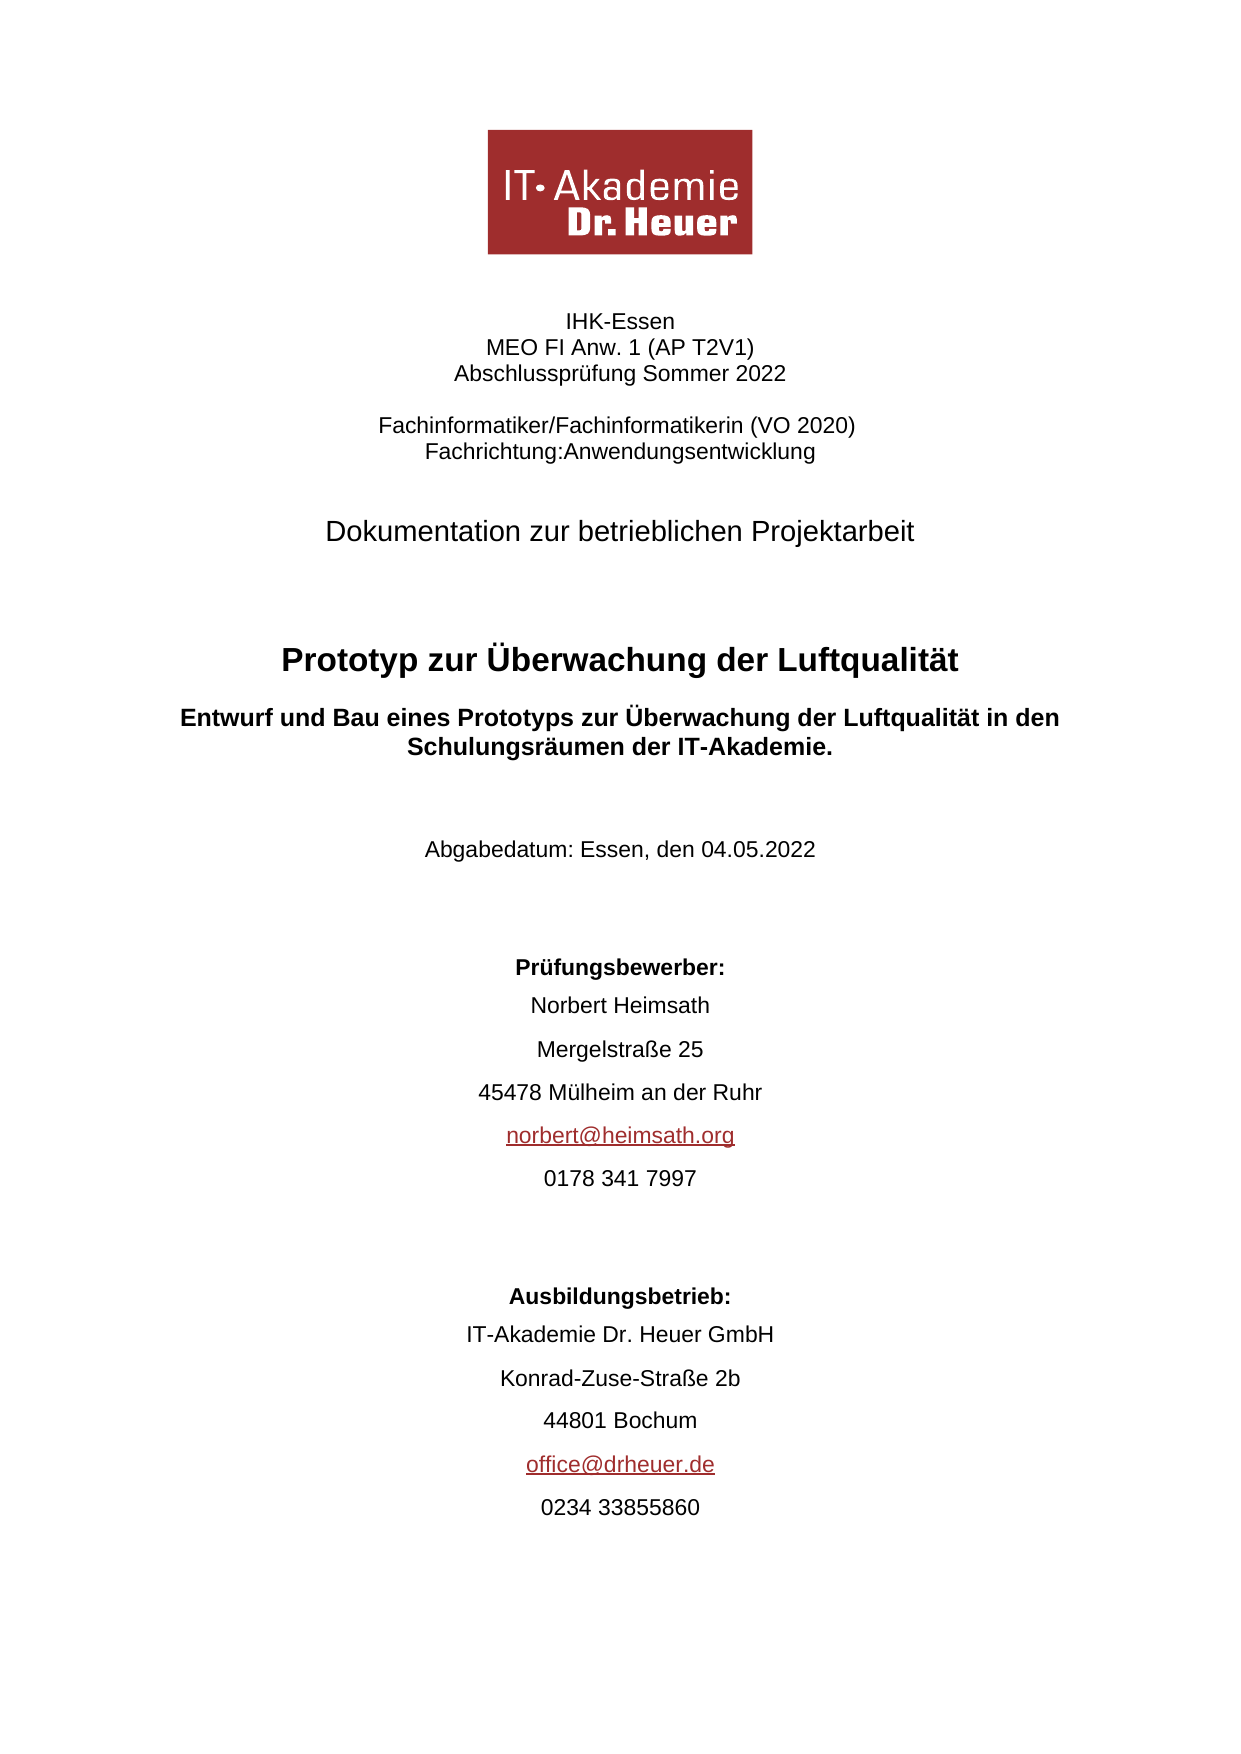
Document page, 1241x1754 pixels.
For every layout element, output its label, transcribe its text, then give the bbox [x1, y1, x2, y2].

text 0178 341 7997 [118, 1164, 1122, 1191]
text Prüfungsbewerber: [118, 954, 1122, 980]
text Prototyp zur Überwachung der Luftqualität [118, 640, 1122, 678]
text Konrad-Zuse-Straße 2b [118, 1364, 1122, 1391]
text Fachinformatiker/Fachinformatikerin (VO 2020) Fachrichtung:Anwendungsentwicklung [118, 412, 1122, 464]
text 45478 Mülheim an der Ruhr [118, 1078, 1122, 1105]
text office@drheuer.de [118, 1451, 1122, 1477]
text Entwurf und Bau eines Prototyps zur Überwachung der Luftqualität in den Schulungsräumen der IT-Akademie. [118, 703, 1122, 761]
text Ausbildungsbetrieb: [118, 1283, 1122, 1309]
text Norbert Heimsath [118, 992, 1122, 1019]
text norbert@heimsath.org [118, 1122, 1122, 1148]
text Abgabedatum: Essen, den 04.05.2022 [118, 836, 1122, 862]
text IT-Akademie Dr. Heuer GmbH [118, 1321, 1122, 1348]
text IHK-Essen MEO FI Anw. 1 (AP T2V1) Abschlussprüfung Sommer 2022 [118, 308, 1122, 387]
text Dokumentation zur betrieblichen Projektarbeit [118, 514, 1122, 548]
text Mergelstraße 25 [118, 1036, 1122, 1062]
text 0234 33855860 [118, 1493, 1122, 1520]
text 44801 Bochum [118, 1407, 1122, 1434]
